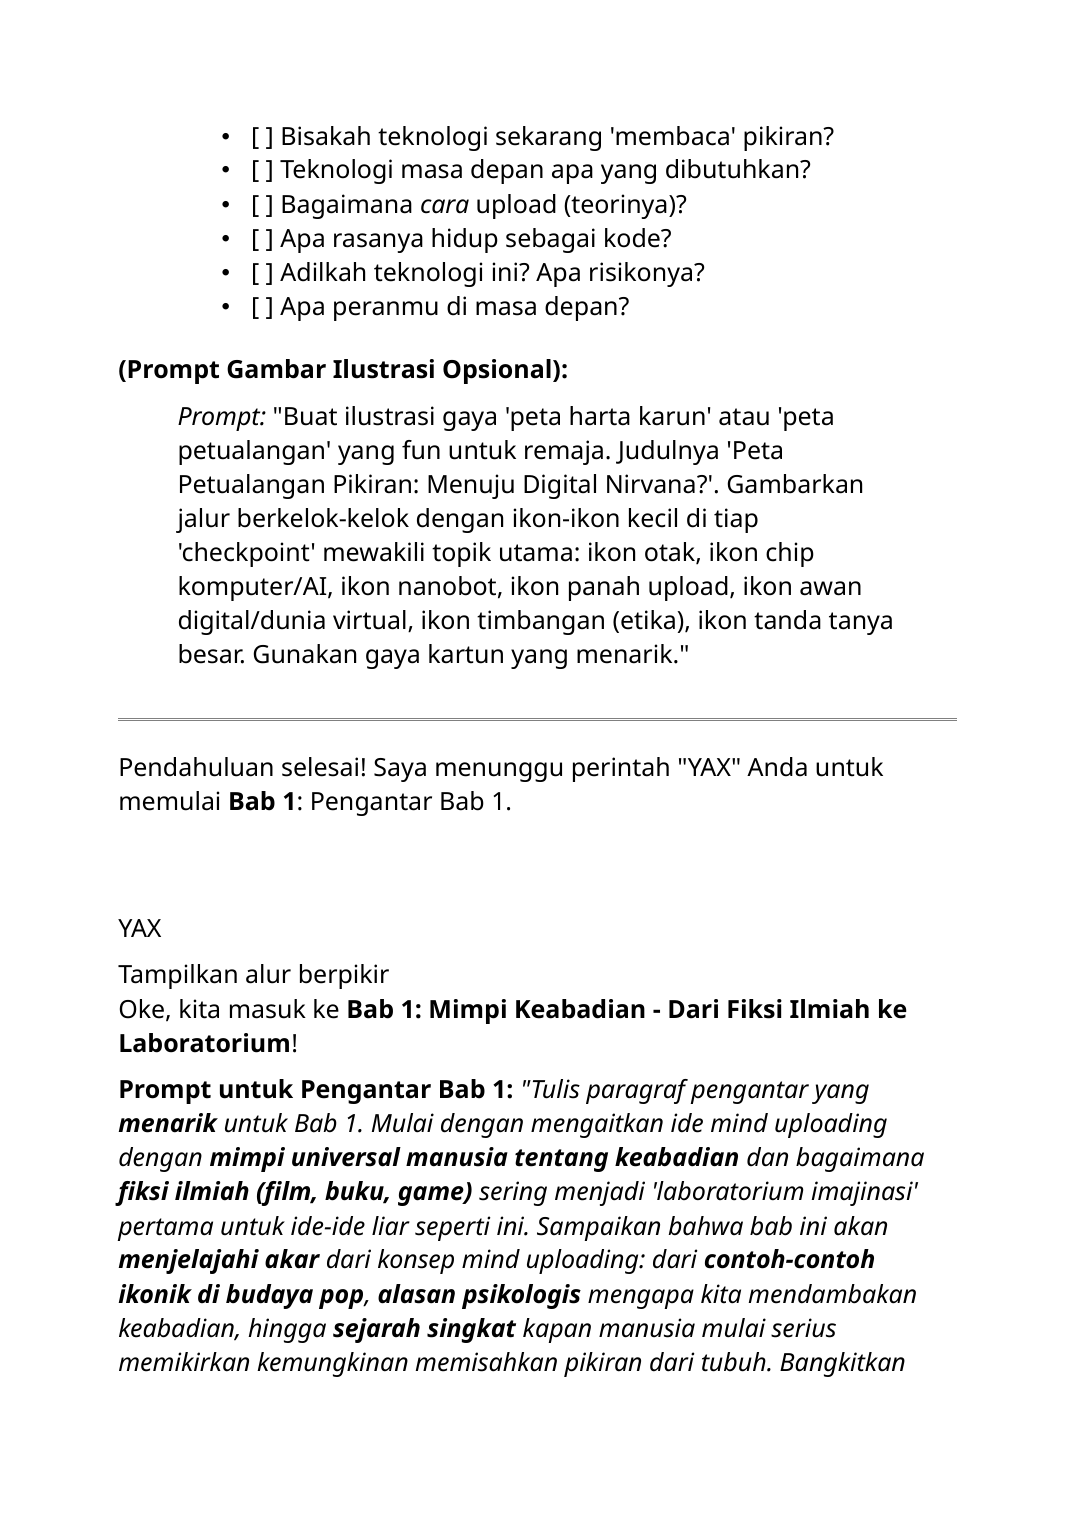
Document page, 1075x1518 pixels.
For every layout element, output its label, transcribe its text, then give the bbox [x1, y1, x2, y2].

list [ ] Teknologi masa depan apa yang dibutuhkan? [221, 152, 898, 186]
list [ ] Apa rasanya hidup sebagai kode? [221, 220, 898, 254]
text Tampilkan alur berpikir [118, 957, 957, 991]
list [ ] Bisakah teknologi sekarang 'membaca' pikiran? [221, 118, 898, 152]
text YAX [118, 911, 957, 945]
list [ ] Bagaimana cara upload (teorinya)? [221, 186, 898, 220]
text (Prompt Gambar Ilustrasi Opsional): [118, 352, 957, 386]
text Prompt: "Buat ilustrasi gaya 'peta harta karun' atau 'peta petualangan' yang fun untuk remaja. Judulnya 'Peta Petualangan Pikiran: Menuju Digital Nirvana?'. Gambarkan jalur berkelok-kelok dengan ikon-ikon kecil di tiap 'checkpoint' mewakili topik utama: ikon otak, ikon chip komputer/AI, ikon nanobot, ikon panah upload, ikon awan digital/dunia virtual, ikon timbangan (etika), ikon tanda tanya besar. Gunakan gaya kartun yang menarik." [177, 398, 898, 671]
list [ ] Apa peranmu di masa depan? [221, 288, 898, 322]
text Oke, kita masuk ke Bab 1: Mimpi Keabadian - Dari Fiksi Ilmiah ke Laboratorium! [118, 991, 957, 1059]
list [ ] Adilkah teknologi ini? Apa risikonya? [221, 254, 898, 288]
text Prompt untuk Pengantar Bab 1: "Tulis paragraf pengantar yang menarik untuk Bab 1. Mulai dengan mengaitkan ide mind uploading dengan mimpi universal manusia tentang keabadian dan bagaimana fiksi ilmiah (film, buku, game) sering menjadi 'laboratorium imajinasi' pertama untuk ide-ide liar seperti ini. Sampaikan bahwa bab ini akan menjelajahi akar dari konsep mind uploading: dari contoh-contoh ikonik di budaya pop, alasan psikologis mengapa kita mendambakan keabadian, hingga sejarah singkat kapan manusia mulai serius memikirkan kemungkinan memisahkan pikiran dari tubuh. Bangkitkan [118, 1072, 957, 1378]
text Pendahuluan selesai! Saya menunggu perintah "YAX" Anda untuk memulai Bab 1: Pengantar Bab 1. [118, 749, 957, 817]
